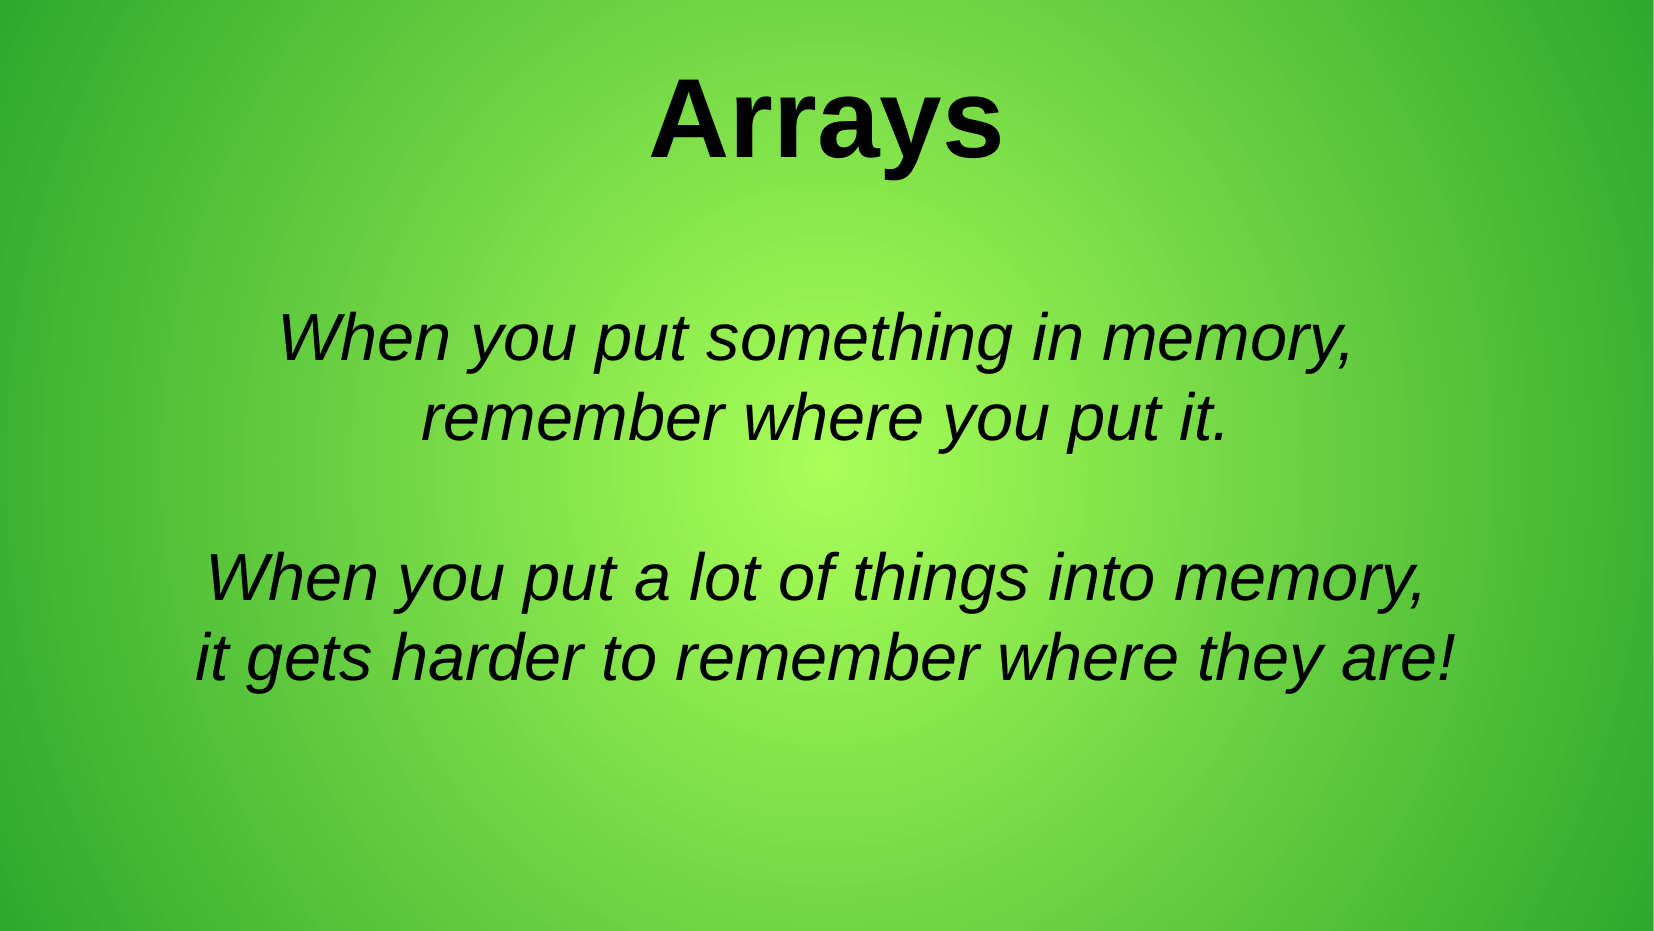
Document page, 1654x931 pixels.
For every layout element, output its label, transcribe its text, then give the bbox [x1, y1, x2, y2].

picture [0, 0, 1654, 931]
text_box Arrays [82, 35, 1571, 189]
text_box When you put something in memory, remember where you put it. When you put a lot of things into memory, it gets harder to remember where they are! [82, 224, 1571, 764]
